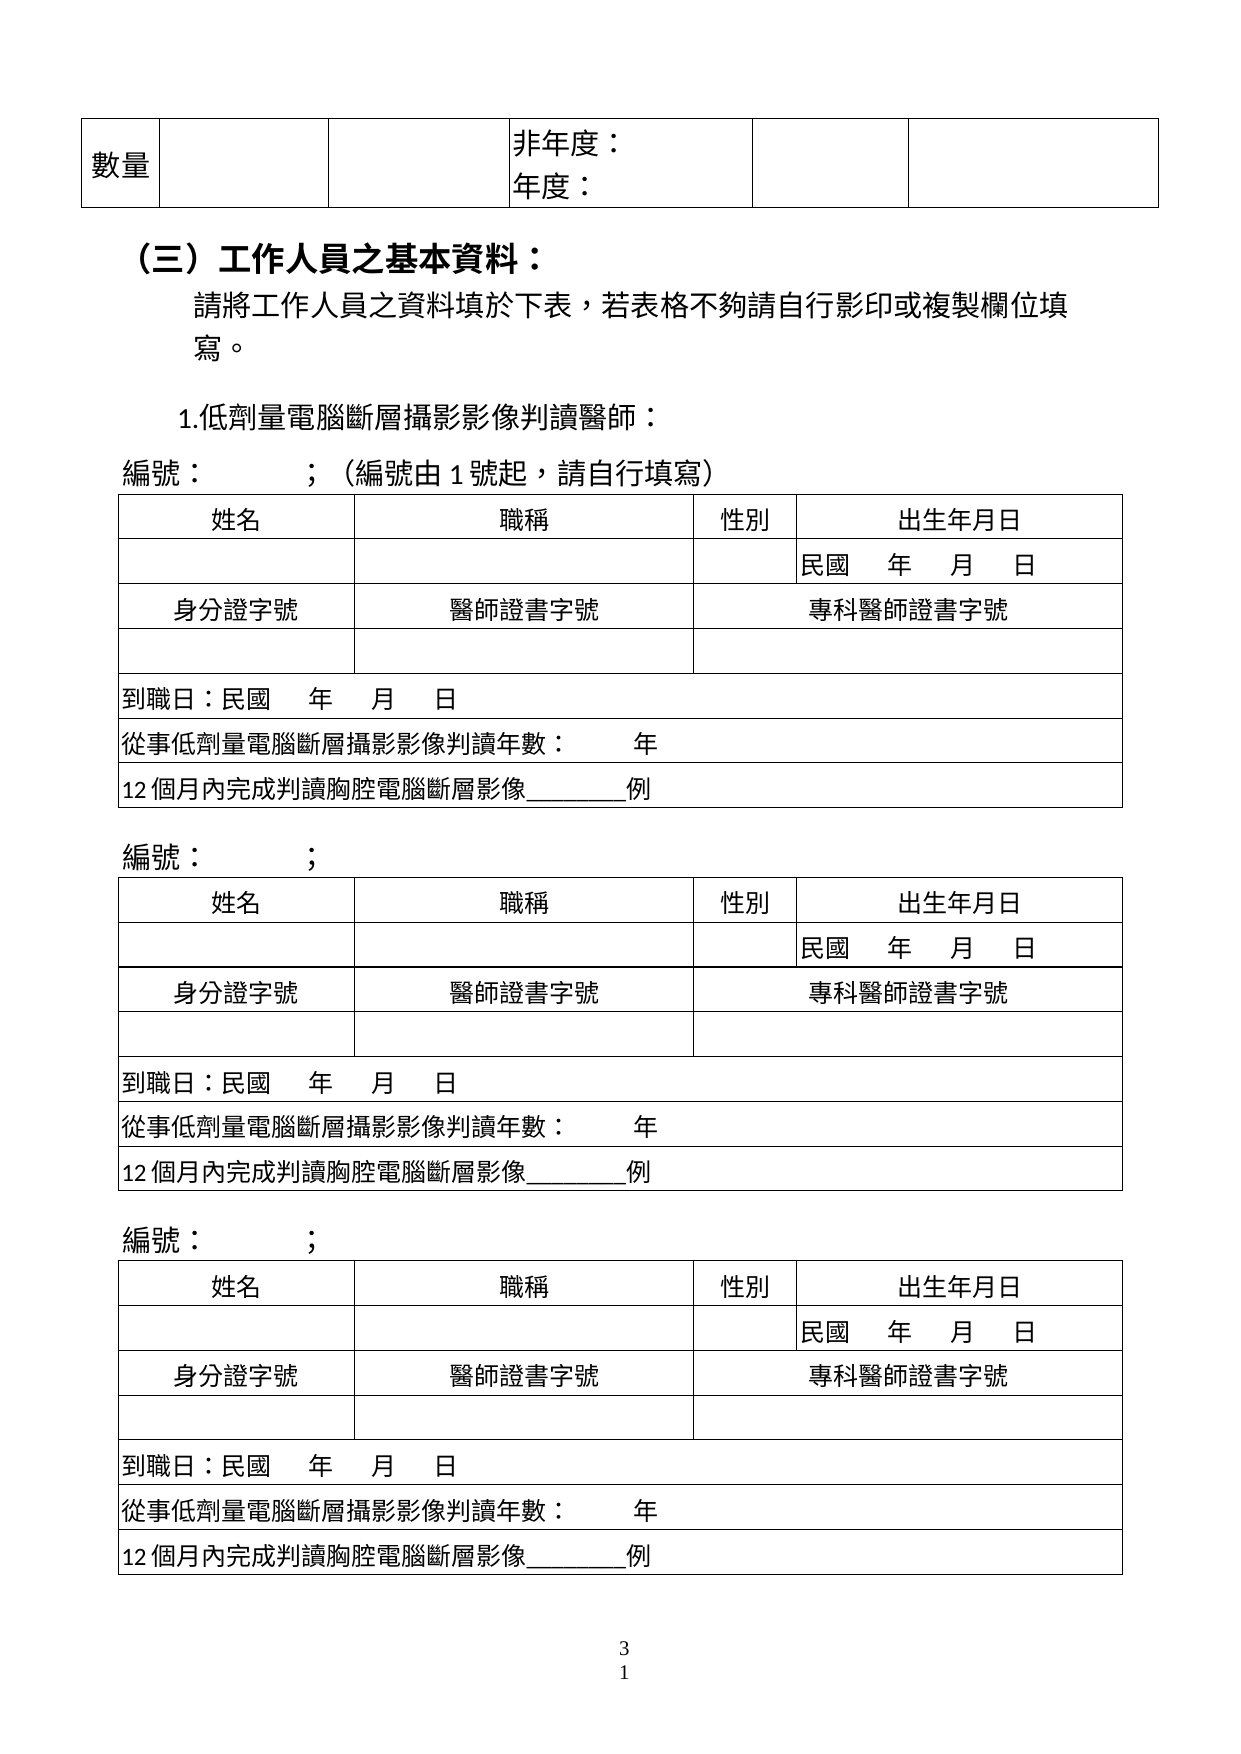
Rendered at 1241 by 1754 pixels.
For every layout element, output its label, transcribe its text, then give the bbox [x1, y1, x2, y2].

table_cell 從事低劑量電腦斷層攝影影像判讀年數： 年 [119, 719, 1122, 762]
table_header 姓名 [119, 1261, 354, 1305]
table_cell 身分證字號 [119, 968, 354, 1011]
table_cell 醫師證書字號 [355, 584, 693, 628]
text 1.低劑量電腦斷層攝影影像判讀醫師： [177, 393, 1122, 437]
table_cell 從事低劑量電腦斷層攝影影像判讀年數： 年 [119, 1102, 1122, 1146]
table_cell [119, 539, 354, 583]
table_header 出生年月日 [797, 1261, 1122, 1305]
table_cell 12個月內完成判讀胸腔電腦斷層影像________例 [119, 763, 1122, 807]
table_cell [355, 629, 693, 673]
table_cell 到職日：民國 年 月 日 [119, 674, 1122, 717]
table_header 姓名 [119, 878, 354, 922]
table_cell 到職日：民國 年 月 日 [119, 1440, 1122, 1484]
table_header 出生年月日 [797, 878, 1122, 922]
table_cell [694, 1306, 796, 1350]
table_cell [694, 1012, 1122, 1056]
table_cell 民國 年 月 日 [797, 1306, 1122, 1350]
table_header 職稱 [355, 1261, 693, 1305]
table_cell [694, 1396, 1122, 1439]
text 編號： ； [122, 1216, 1122, 1260]
table_header 性別 [694, 495, 796, 538]
table_cell [355, 1306, 693, 1350]
table_cell [329, 119, 509, 207]
table_cell [694, 923, 796, 966]
table_cell [355, 539, 693, 583]
table_cell [694, 539, 796, 583]
text 編號： ；（編號由1號起，請自行填寫） [122, 450, 1122, 493]
table_header 性別 [694, 1261, 796, 1305]
table_cell 醫師證書字號 [355, 1351, 693, 1394]
table_header 職稱 [355, 878, 693, 922]
table_cell 專科醫師證書字號 [694, 584, 1122, 628]
table_cell 到職日：民國 年 月 日 [119, 1057, 1122, 1101]
text （三）工作人員之基本資料： [118, 233, 1122, 281]
table_cell [355, 1396, 693, 1439]
text 編號： ； [122, 833, 1122, 877]
table_cell [119, 1012, 354, 1056]
table_header 性別 [694, 878, 796, 922]
table_cell 從事低劑量電腦斷層攝影影像判讀年數： 年 [119, 1485, 1122, 1529]
table_cell 專科醫師證書字號 [694, 1351, 1122, 1394]
table_cell [160, 119, 328, 207]
table_cell 民國 年 月 日 [797, 923, 1122, 966]
table_cell 專科醫師證書字號 [694, 968, 1122, 1011]
table_header 出生年月日 [797, 495, 1122, 538]
table_cell 12個月內完成判讀胸腔電腦斷層影像________例 [119, 1530, 1122, 1574]
table_cell 非年度： 年度： [510, 119, 752, 207]
table_header 職稱 [355, 495, 693, 538]
table_cell [694, 629, 1122, 673]
table_header 姓名 [119, 495, 354, 538]
table_cell 12個月內完成判讀胸腔電腦斷層影像________例 [119, 1147, 1122, 1190]
table_cell 數量 [82, 119, 159, 207]
table_cell [909, 119, 1158, 207]
text 請將工作人員之資料填於下表，若表格不夠請自行影印或複製欄位填寫。 [193, 281, 1122, 368]
table_cell [119, 1396, 354, 1439]
table_cell [119, 629, 354, 673]
table_cell [355, 923, 693, 966]
table_cell [753, 119, 908, 207]
table_cell 民國 年 月 日 [797, 539, 1122, 583]
table_cell 身分證字號 [119, 584, 354, 628]
table_cell 醫師證書字號 [355, 968, 693, 1011]
table_cell 身分證字號 [119, 1351, 354, 1394]
table_cell [355, 1012, 693, 1056]
table_cell [119, 1306, 354, 1350]
table_cell [119, 923, 354, 966]
